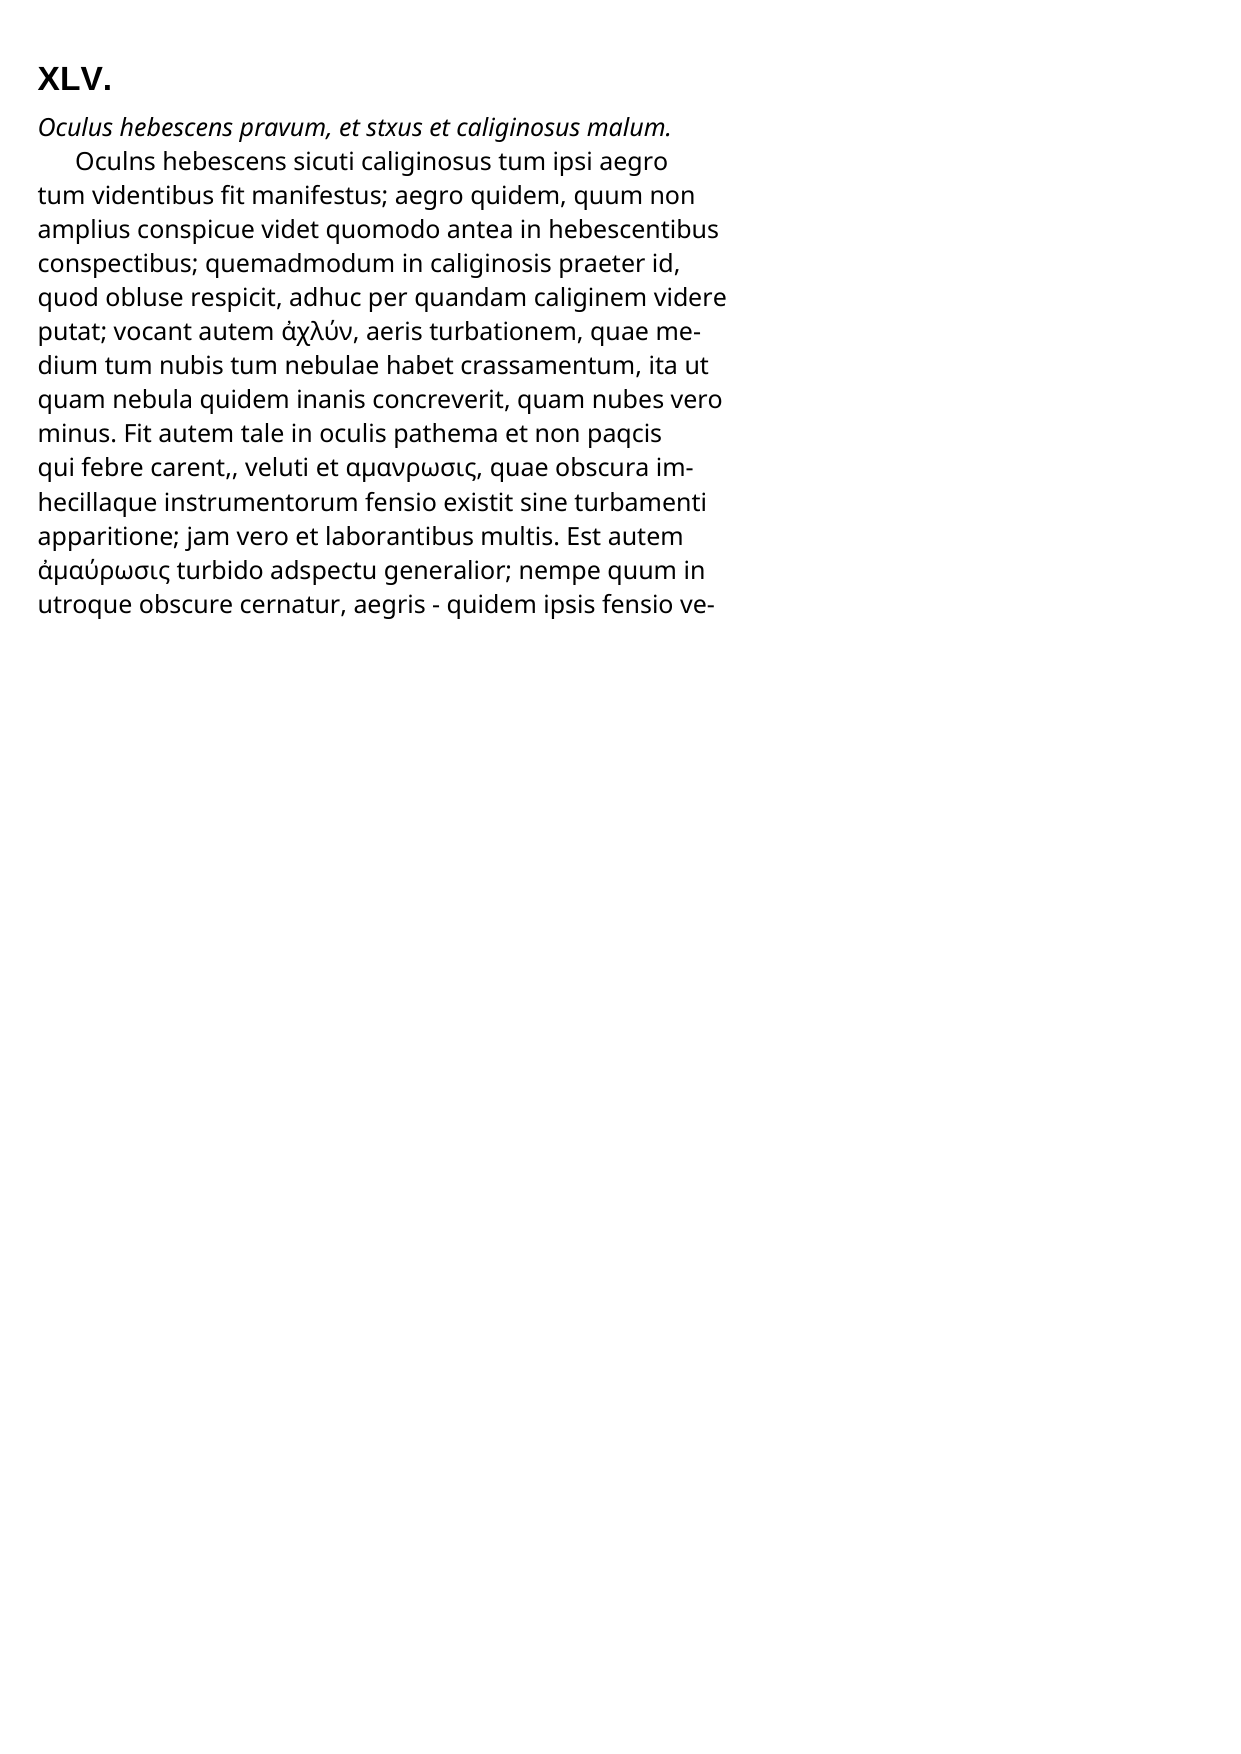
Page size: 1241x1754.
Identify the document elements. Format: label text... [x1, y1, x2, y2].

subtitle XLV. [37, 58, 1203, 97]
text Oculus hebescens pravum, et stxus et caliginosus malum. [37, 109, 1203, 143]
text Oculns hebescens sicuti caliginosus tum ipsi aegro tum videntibus fit manifestus; aegro quidem, quum non amplius conspicue videt quomodo antea in hebescentibus conspectibus; quemadmodum in caliginosis praeter id, quod obluse respicit, adhuc per quandam caliginem videre putat; vocant autem ἀχλύν, aeris turbationem, quae me- dium tum nubis tum nebulae habet crassamentum, ita ut quam nebula quidem inanis concreverit, quam nubes vero minus. Fit autem tale in oculis pathema et non paqcis qui febre carent,, veluti et αμανρωσις, quae obscura im- hecillaque instrumentorum fensio existit sine turbamenti apparitione; jam vero et laborantibus multis. Est autem ἀμαύρωσις turbido adspectu generalior; nempe quum in utroque obscure cernatur, aegris - quidem ipsis fensio ve- [37, 143, 1203, 620]
